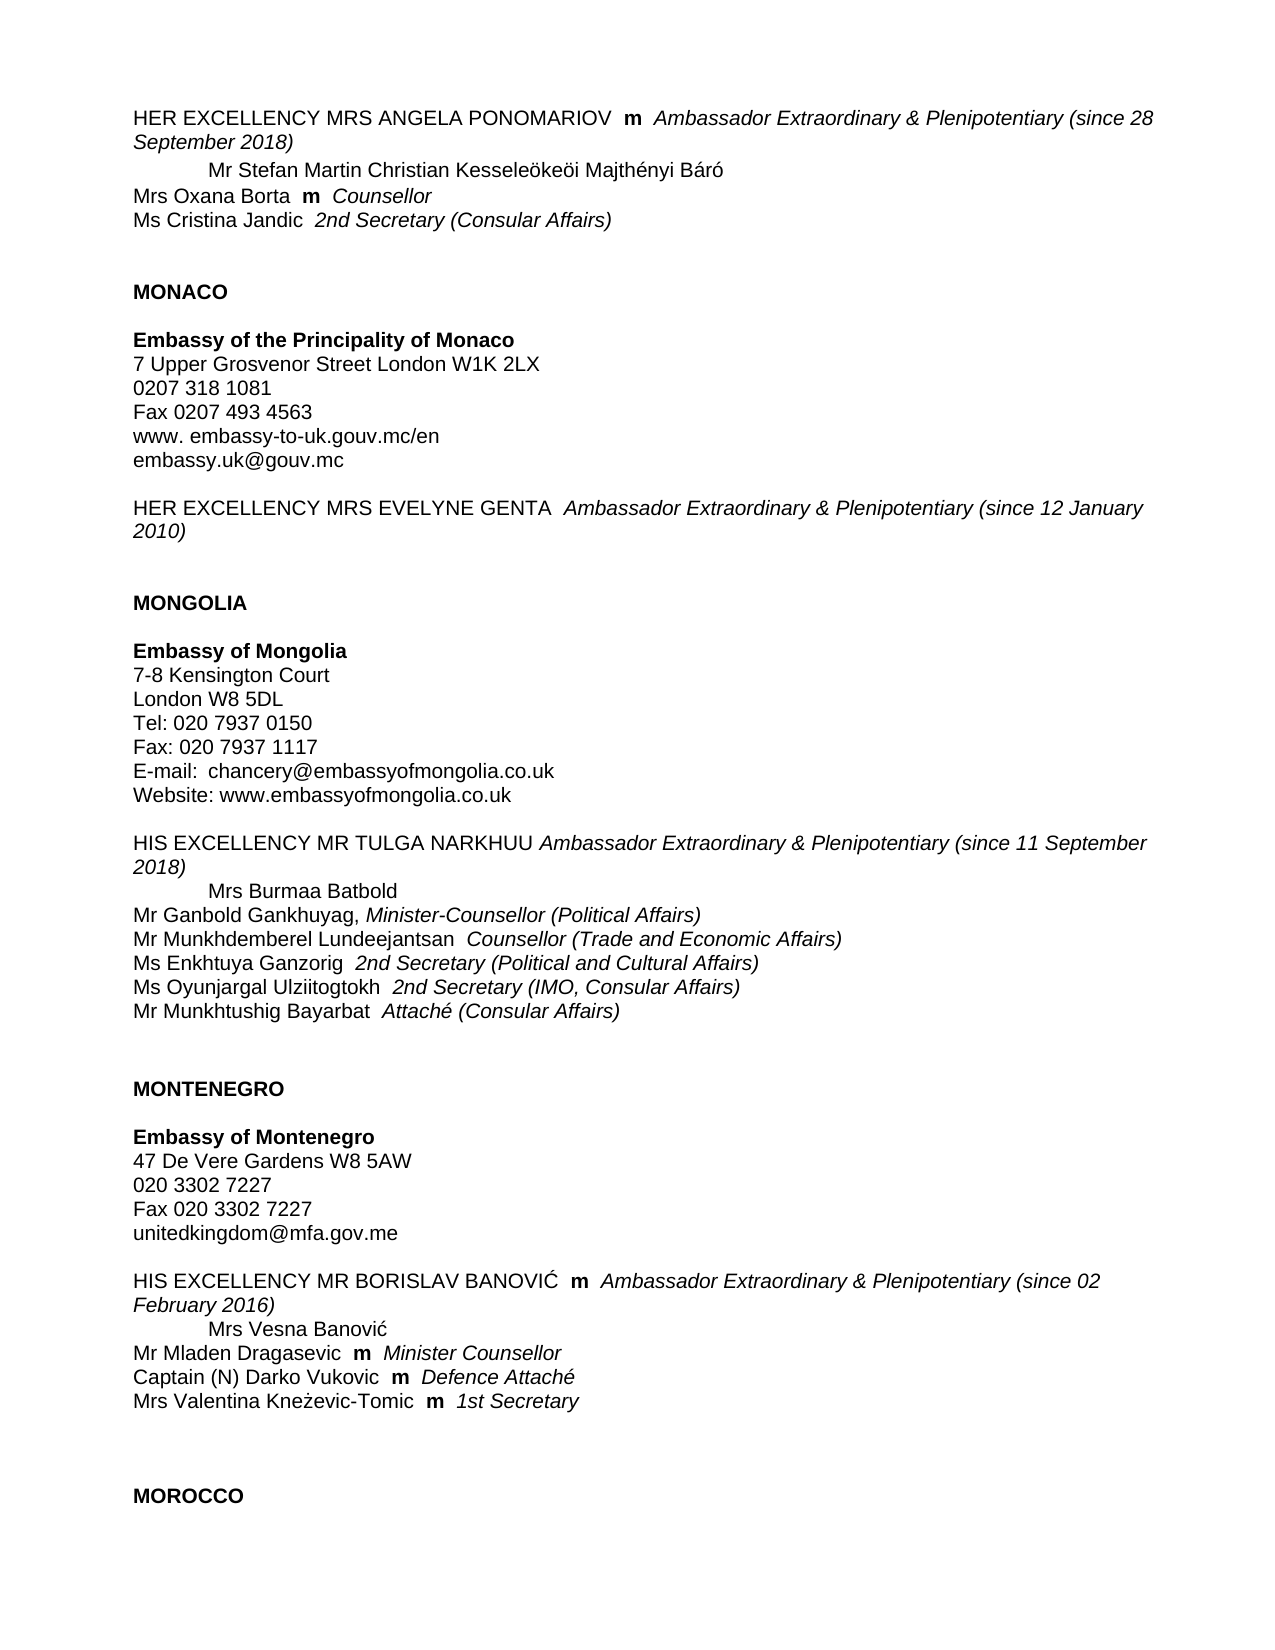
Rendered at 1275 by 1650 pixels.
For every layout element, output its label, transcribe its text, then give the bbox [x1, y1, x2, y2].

text MONTENEGRO [133, 1077, 1181, 1101]
text Captain (N) Darko Vukovic m Defence Attaché [133, 1364, 1181, 1388]
text 020 3302 7227 [133, 1173, 1181, 1197]
text Mrs Oxana Borta m Counsellor [133, 184, 1181, 208]
text Mr Ganbold Gankhuyag, Minister-Counsellor (Political Affairs) [133, 903, 1181, 927]
text Mr Munkhdemberel Lundeejantsan Counsellor (Trade and Economic Affairs) [133, 927, 1181, 951]
text Embassy of the Principality of Monaco [133, 328, 1181, 352]
text Mrs Valentina Kneżevic-Tomic m 1st Secretary [133, 1388, 1181, 1412]
text Mr Munkhtushig Bayarbat Attaché (Consular Affairs) [133, 998, 1181, 1022]
text Mr Mladen Dragasevic m Minister Counsellor [133, 1341, 1181, 1364]
text unitedkingdom@mfa.gov.me [133, 1221, 1181, 1245]
text HER EXCELLENCY MRS EVELYNE GENTA Ambassador Extraordinary & Plenipotentiary (since 12 January 2010) [133, 495, 1181, 543]
text E-mail: chancery@embassyofmongolia.co.uk [133, 759, 1181, 783]
text MONGOLIA [133, 591, 1181, 615]
text HER EXCELLENCY MRS ANGELA PONOMARIOV m Ambassador Extraordinary & Plenipotentiary (since 28 September 2018) [133, 106, 1181, 153]
text 0207 318 1081 [133, 376, 1181, 399]
text Embassy of Montenegro [133, 1125, 1181, 1149]
text Ms Enkhtuya Ganzorig 2nd Secretary (Political and Cultural Affairs) [133, 951, 1181, 974]
text Mrs Vesna Banović [133, 1317, 1181, 1341]
text Ms Cristina Jandic 2nd Secretary (Consular Affairs) [133, 208, 1181, 232]
text MOROCCO [133, 1484, 1181, 1508]
text Mr Stefan Martin Christian Kesseleökeöi Majthényi Báró [133, 153, 1181, 184]
text Embassy of Mongolia [133, 639, 1181, 663]
text HIS EXCELLENCY MR TULGA NARKHUU Ambassador Extraordinary & Plenipotentiary (since 11 September 2018) [133, 831, 1181, 879]
text Fax 0207 493 4563 [133, 399, 1181, 423]
text Fax: 020 7937 1117 [133, 735, 1181, 759]
text Tel: 020 7937 0150 [133, 711, 1181, 735]
text 47 De Vere Gardens W8 5AW [133, 1149, 1181, 1173]
text MONACO [133, 280, 1181, 304]
text HIS EXCELLENCY MR BORISLAV BANOVIĆ m Ambassador Extraordinary & Plenipotentiary (since 02 February 2016) [133, 1269, 1181, 1317]
text 7 Upper Grosvenor Street London W1K 2LX [133, 352, 1181, 376]
text Website: www.embassyofmongolia.co.uk [133, 783, 1181, 807]
text 7-8 Kensington Court [133, 663, 1181, 687]
text Mrs Burmaa Batbold [133, 879, 1181, 903]
text embassy.uk@gouv.mc [133, 447, 1181, 471]
text London W8 5DL [133, 687, 1181, 711]
text Ms Oyunjargal Ulziitogtokh 2nd Secretary (IMO, Consular Affairs) [133, 974, 1181, 998]
text Fax 020 3302 7227 [133, 1197, 1181, 1221]
text www. embassy-to-uk.gouv.mc/en [133, 423, 1181, 447]
